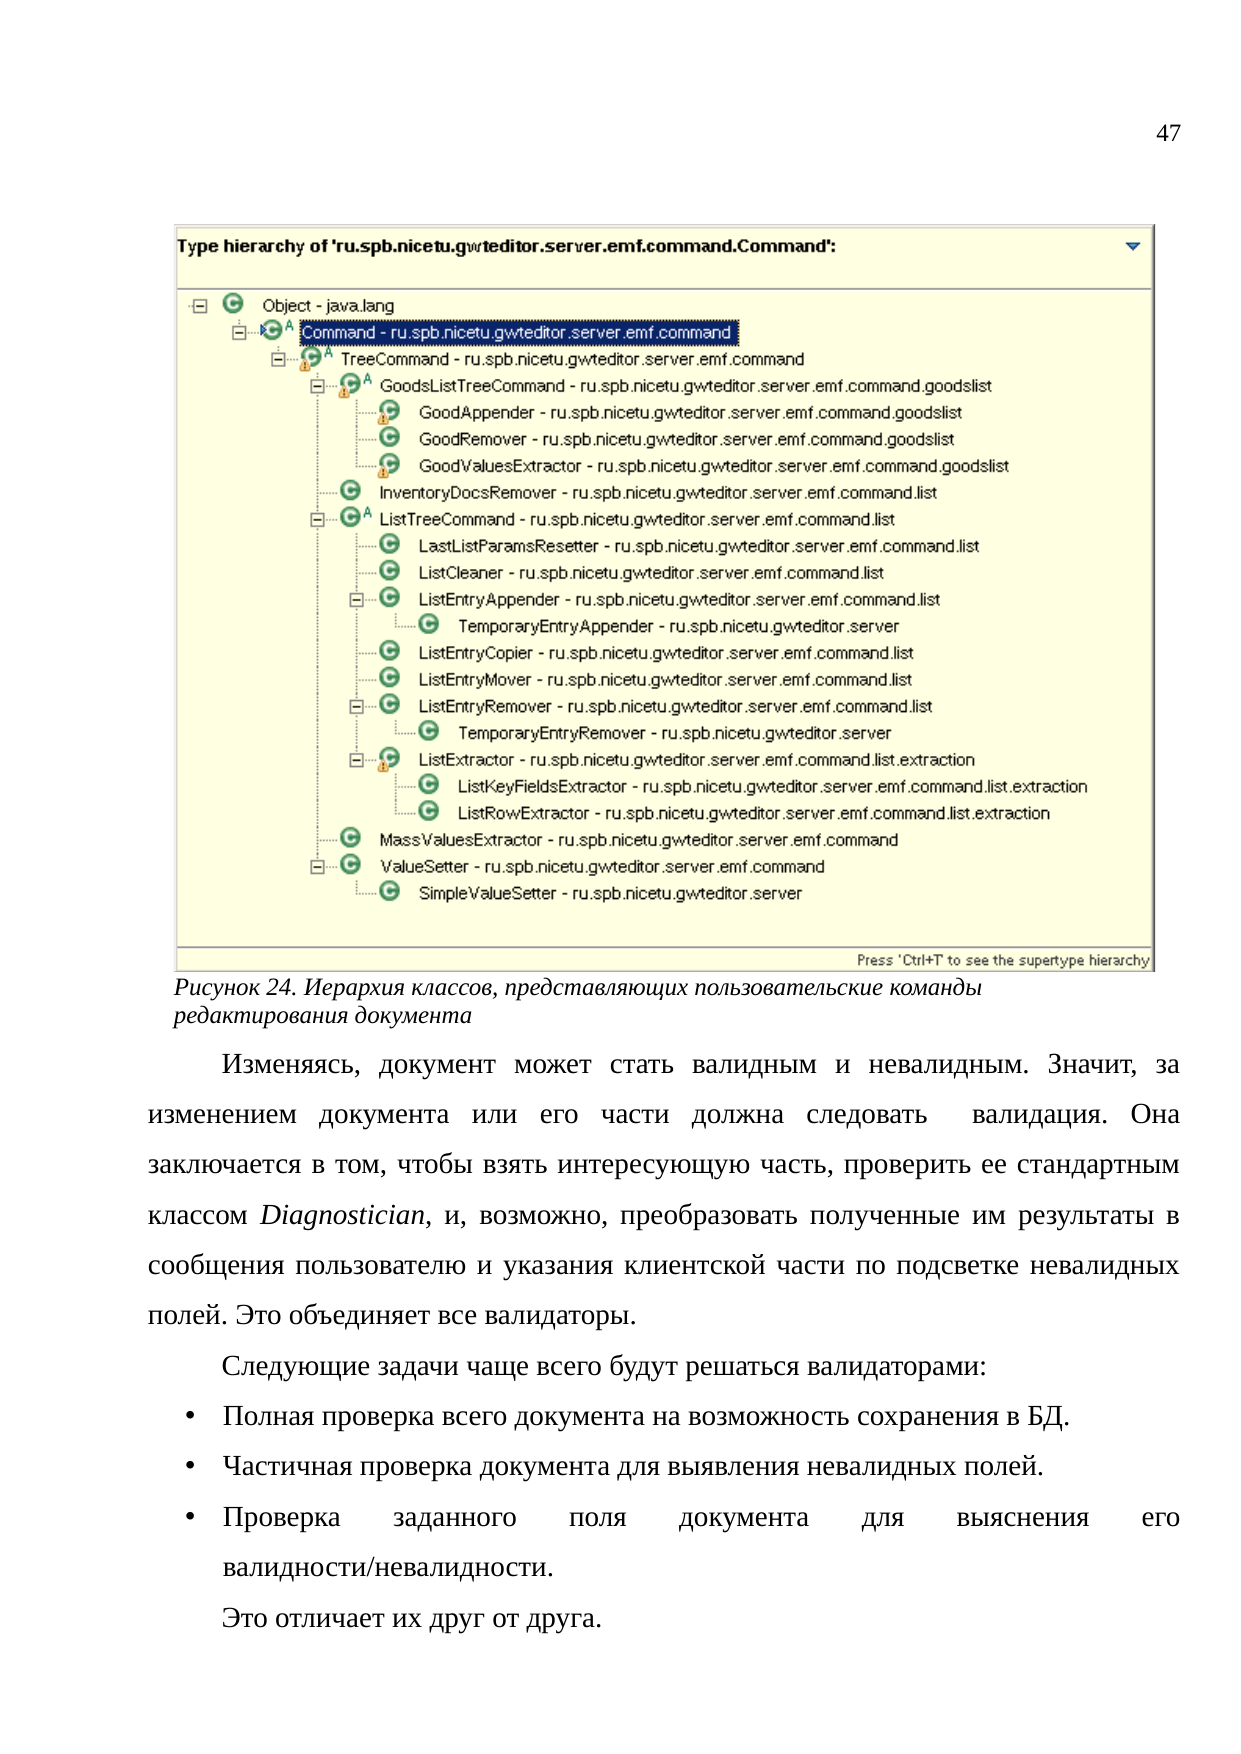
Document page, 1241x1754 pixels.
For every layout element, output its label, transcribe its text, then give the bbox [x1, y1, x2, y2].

text Следующие задачи чаще всего будут решаться валидаторами: [148, 1348, 1181, 1381]
list Полная проверка всего документа на возможность сохранения в БД. [185, 1398, 1181, 1432]
list Частичная проверка документа для выявления невалидных полей. [185, 1448, 1181, 1482]
text Изменяясь, документ может стать валидным и невалидным. Значит, за изменением документа или его части должна следовать валидация. Она заключается в том, чтобы взять интересующую часть, проверить ее стандартным классом Diagnostician, и, возможно, преобразовать полученные им результаты в сообщения пользователю и указания клиентской части по подсветке невалидных полей. Это объединяет все валидаторы. [148, 227, 1181, 1331]
list Проверка заданного поля документа для выяснения его валидности/невалидности. [185, 1499, 1181, 1583]
text Это отличает их друг от друга. [148, 1600, 1181, 1633]
text Рисунок 24. Иерархия классов, представляющих пользовательские команды редактирования документа [174, 972, 1155, 1029]
